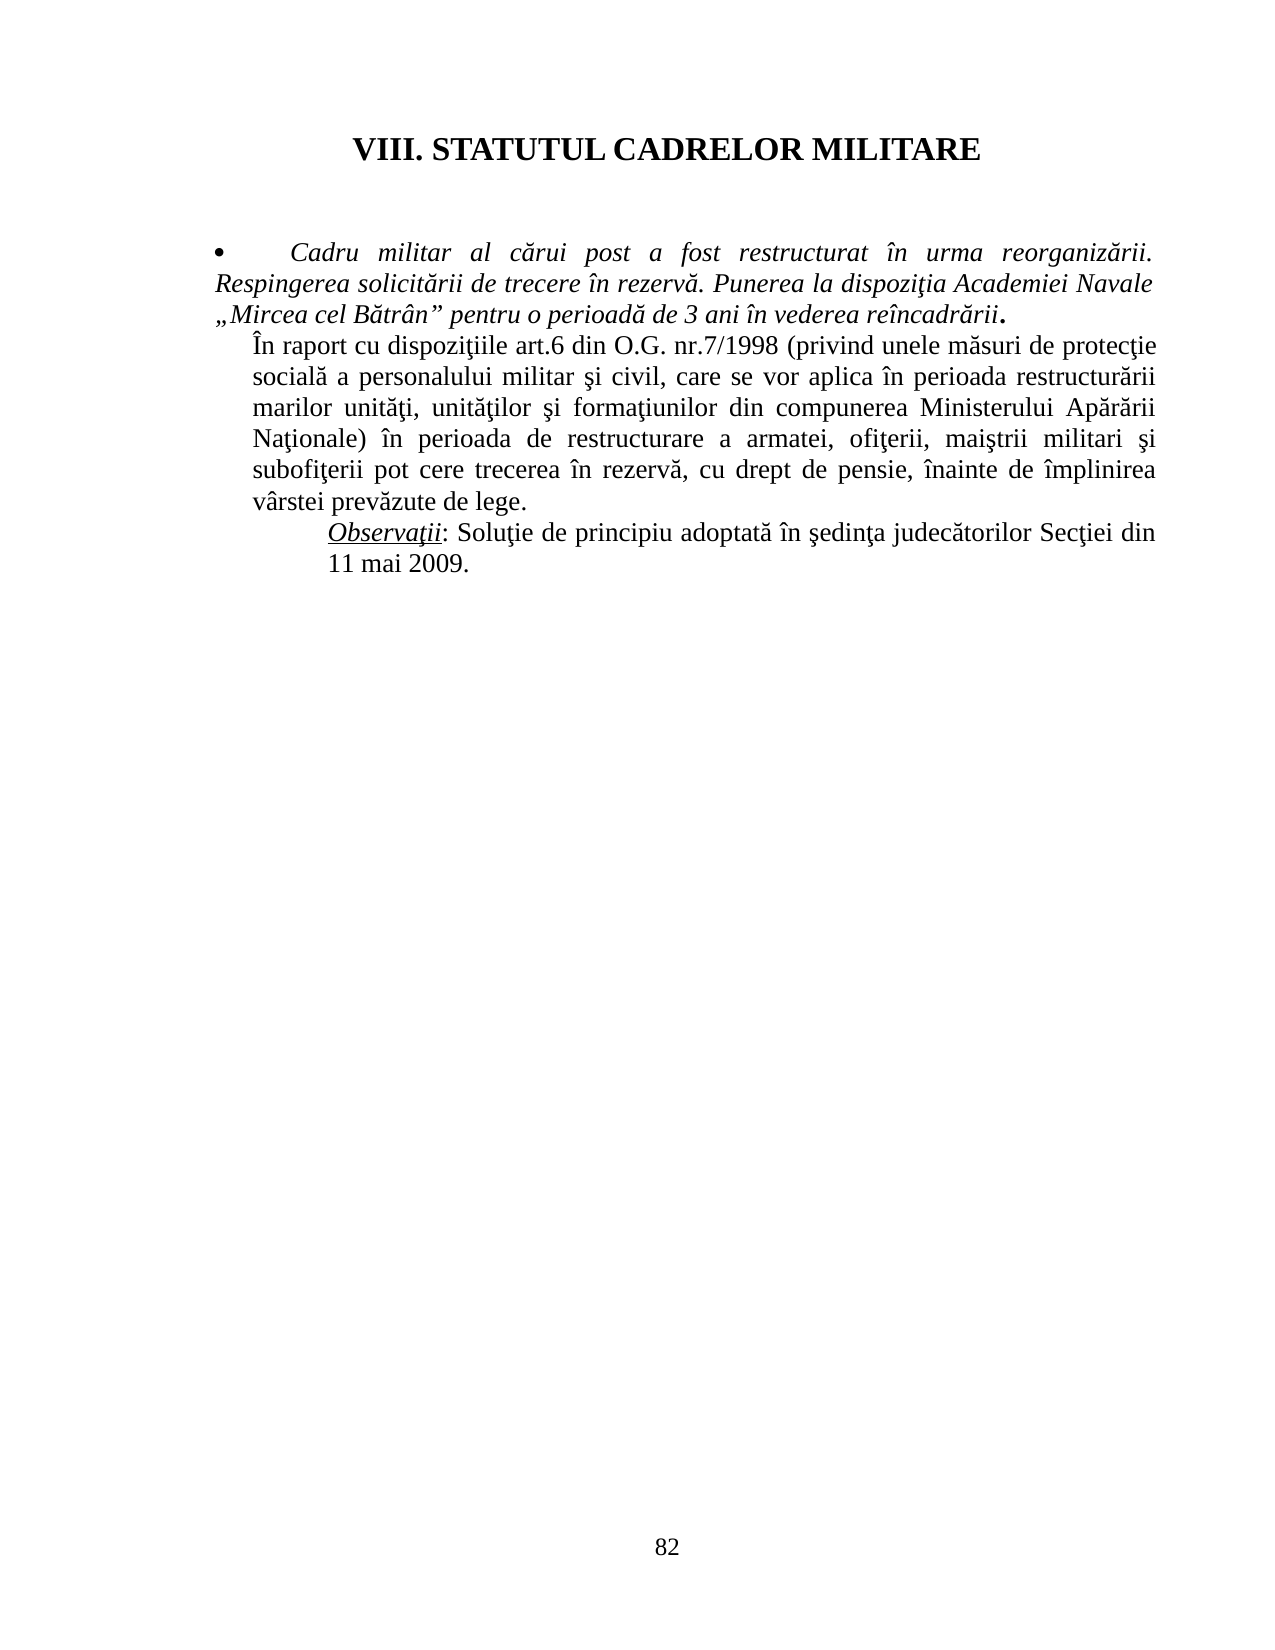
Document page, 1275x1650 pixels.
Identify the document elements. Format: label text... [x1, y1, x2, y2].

text Observaţii: Soluţie de principiu adoptată în şedinţa judecătorilor Secţiei din 11 mai 2009. [327, 516, 1157, 578]
subtitle VIII. STATUTUL CADRELOR MILITARE [177, 129, 1157, 167]
list Cadru militar al cărui post a fost restructurat în urma reorganizării. Respingerea solicitării de trecere în rezervă. Punerea la dispoziţia Academiei Navale „Mircea cel Bătrân” pentru o perioadă de 3 ani în vederea reîncadrării. [215, 236, 1157, 329]
text În raport cu dispoziţiile art.6 din O.G. nr.7/1998 (privind unele măsuri de protecţie socială a personalului militar şi civil, care se vor aplica în perioada restructurării marilor unităţi, unităţilor şi formaţiunilor din compunerea Ministerului Apărării Naţionale) în perioada de restructurare a armatei, ofiţerii, maiştrii militari şi subofiţerii pot cere trecerea în rezervă, cu drept de pensie, înainte de împlinirea vârstei prevăzute de lege. [252, 329, 1157, 516]
